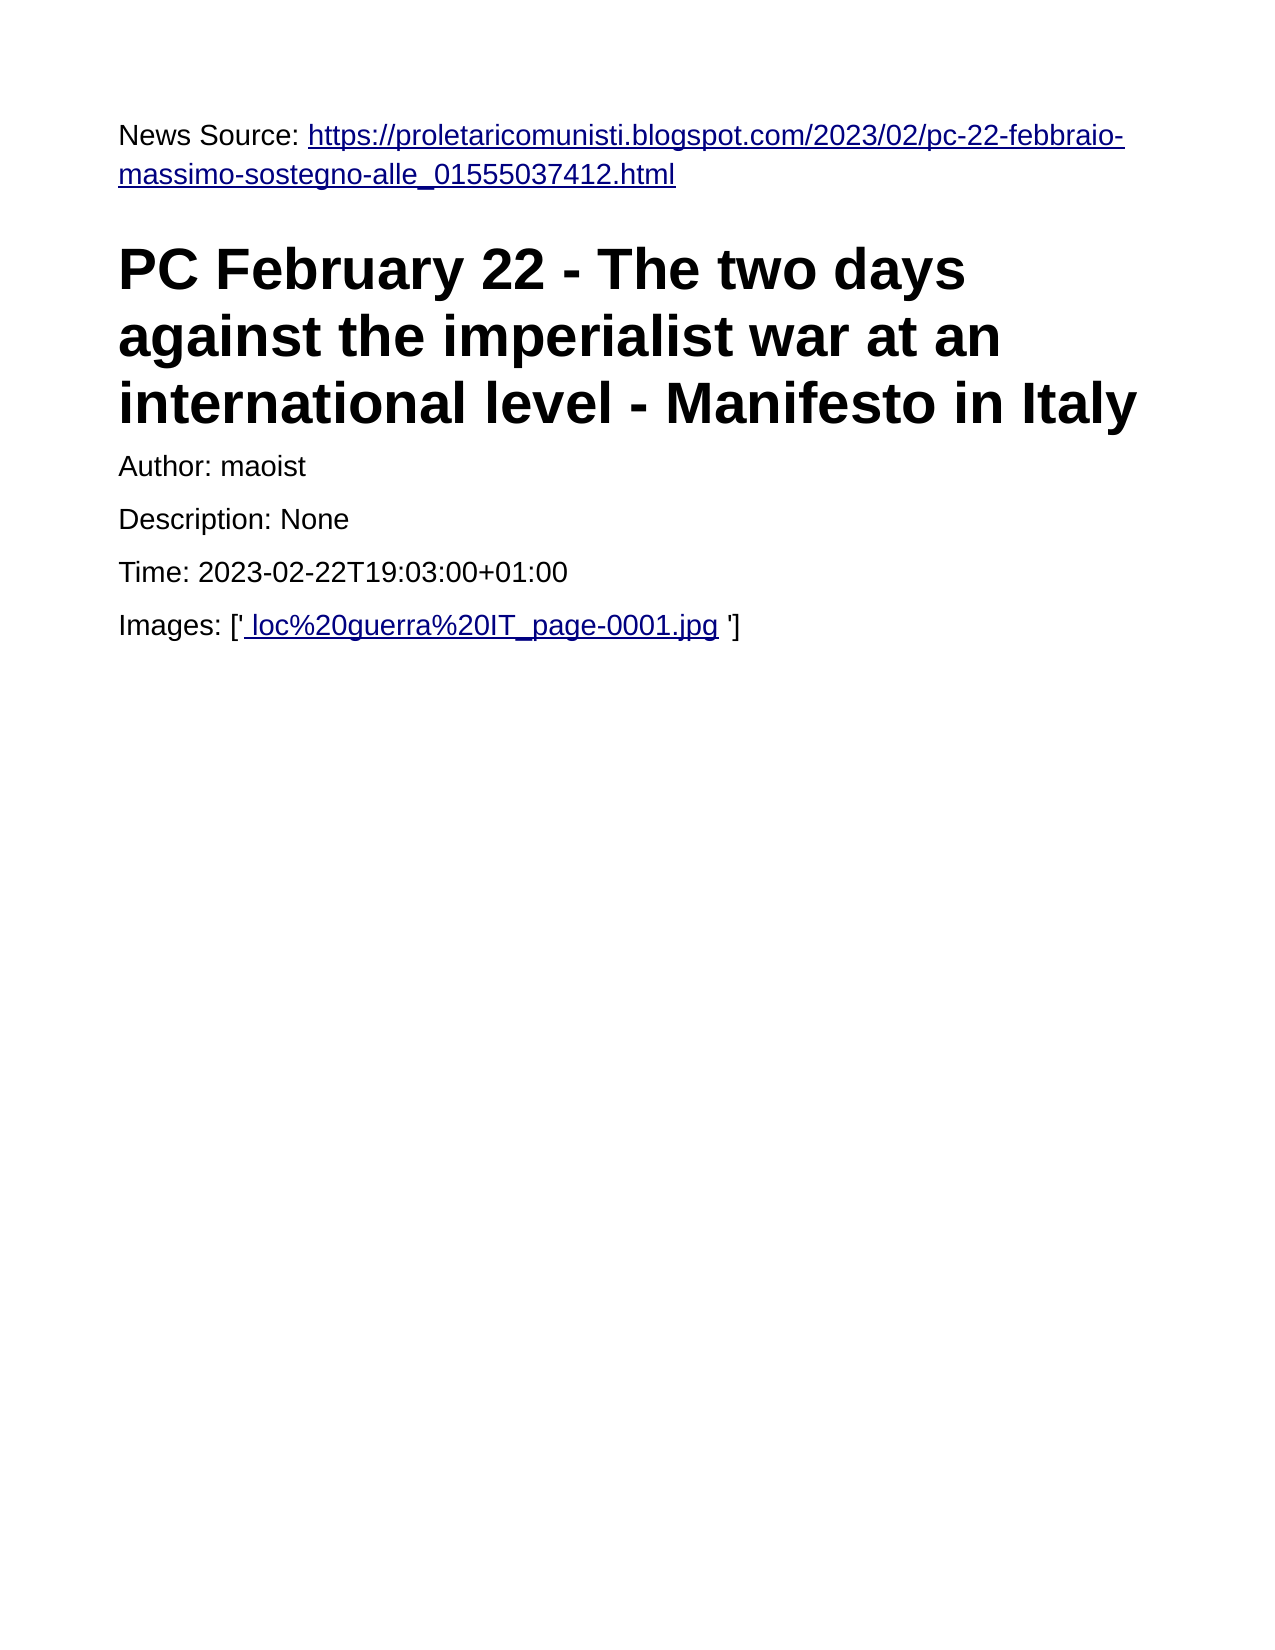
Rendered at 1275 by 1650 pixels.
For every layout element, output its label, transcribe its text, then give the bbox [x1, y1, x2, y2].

text Images: [' loc%20guerra%20IT_page-0001.jpg '] [118, 608, 1157, 641]
text Author: maoist [118, 448, 1157, 482]
text News Source: https://proletaricomunisti.blogspot.com/2023/02/pc-22-febbraio-massimo-sostegno-alle_01555037412.html [118, 118, 1157, 190]
text Time: 2023-02-22T19:03:00+01:00 [118, 555, 1157, 588]
text Description: None [118, 502, 1157, 535]
subtitle PC February 22 - The two days against the imperialist war at an international level - Manifesto in Italy [118, 235, 1157, 436]
